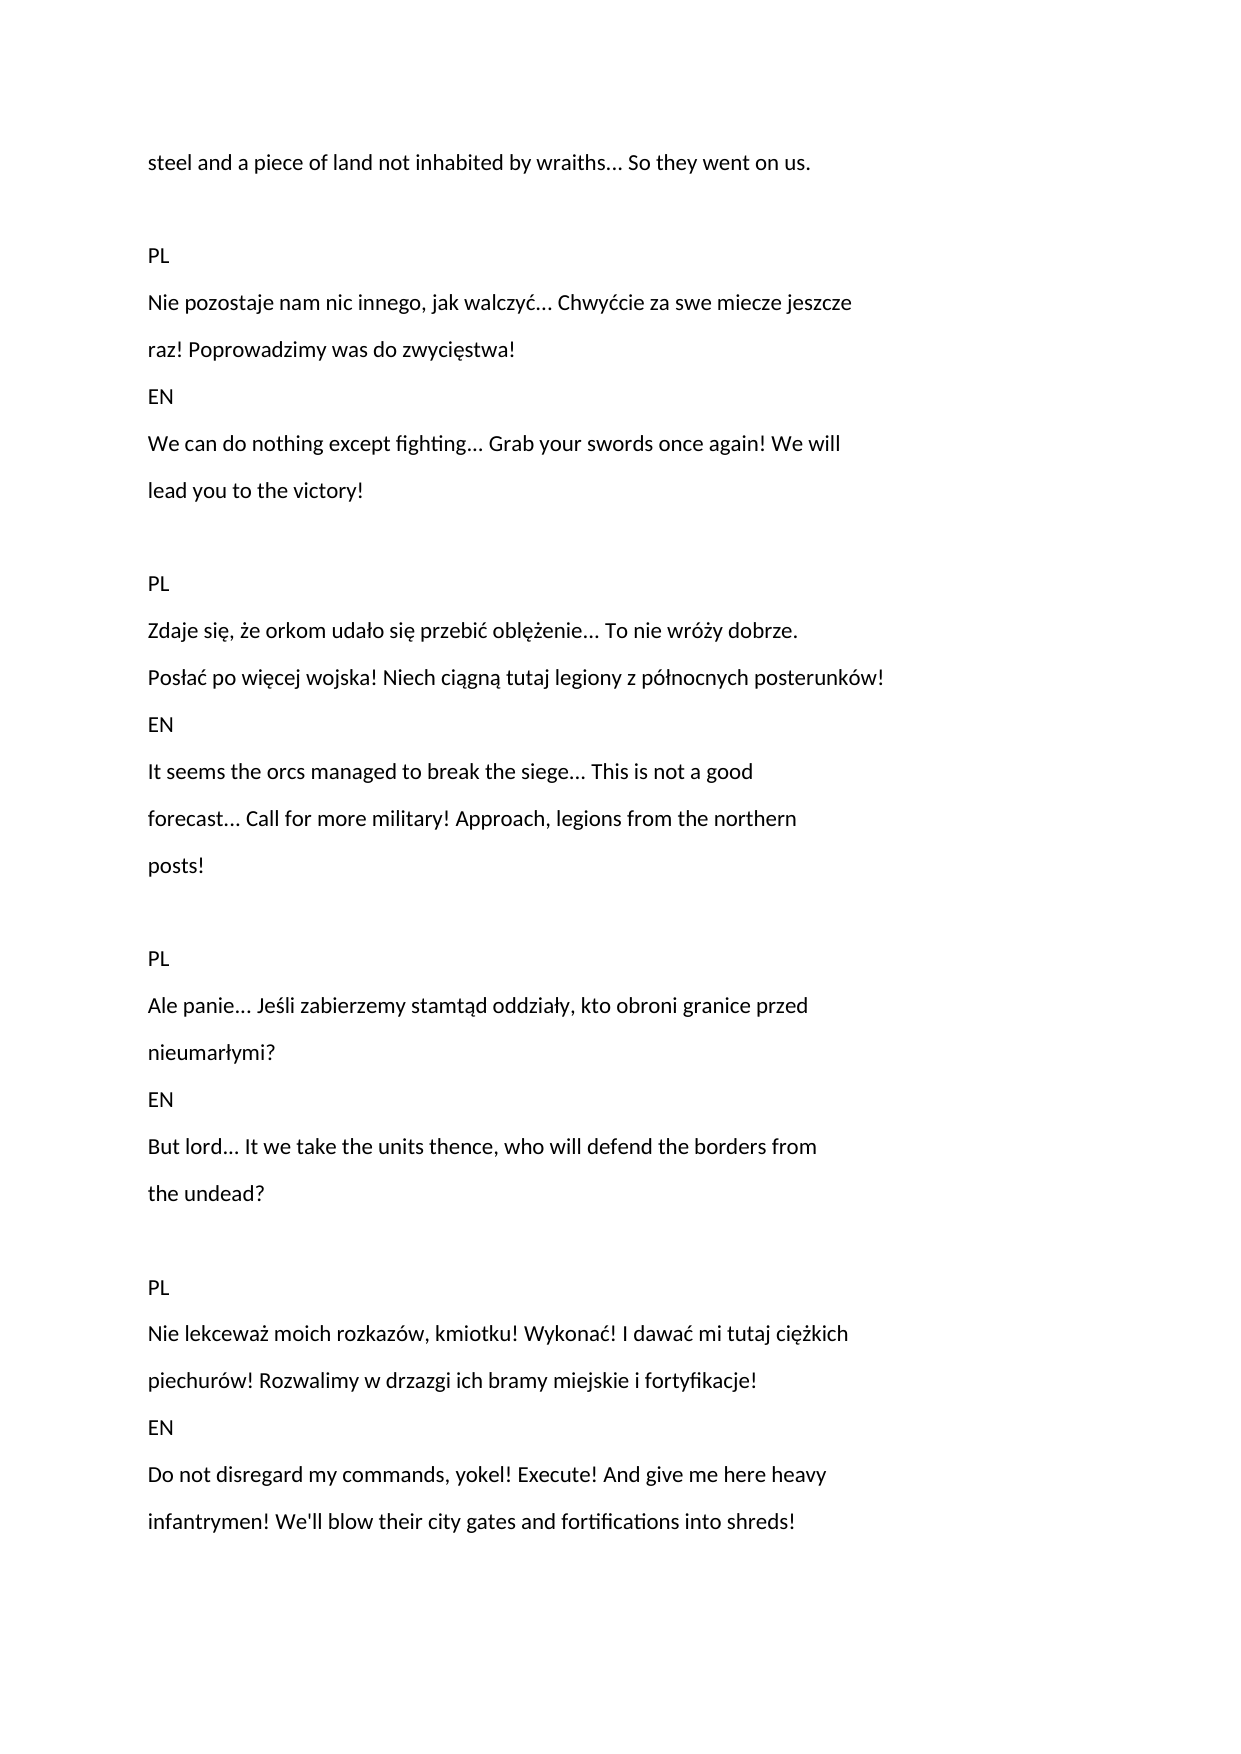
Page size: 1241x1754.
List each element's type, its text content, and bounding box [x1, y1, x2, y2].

text PL [148, 944, 1093, 972]
text EN [148, 1413, 1093, 1441]
text PL [148, 241, 1093, 269]
text Nie pozostaje nam nic innego, jak walczyć... Chwyćcie za swe miecze jeszcze [148, 288, 1093, 316]
text Posłać po więcej wojska! Niech ciągną tutaj legiony z północnych posterunków! [148, 663, 1093, 691]
text forecast... Call for more military! Approach, legions from the northern [148, 804, 1093, 832]
text Do not disregard my commands, yokel! Execute! And give me here heavy [148, 1460, 1093, 1488]
text the undead? [148, 1179, 1093, 1207]
text PL [148, 1273, 1093, 1301]
text Zdaje się, że orkom udało się przebić oblężenie... To nie wróży dobrze. [148, 616, 1093, 644]
text But lord... It we take the units thence, who will defend the borders from [148, 1132, 1093, 1160]
text infantrymen! We'll blow their city gates and fortifications into shreds! [148, 1507, 1093, 1535]
text We can do nothing except fighting... Grab your swords once again! We will [148, 429, 1093, 457]
text raz! Poprowadzimy was do zwycięstwa! [148, 335, 1093, 363]
text Ale panie... Jeśli zabierzemy stamtąd oddziały, kto obroni granice przed [148, 991, 1093, 1019]
text nieumarłymi? [148, 1038, 1093, 1066]
text EN [148, 1085, 1093, 1113]
text EN [148, 382, 1093, 410]
text EN [148, 710, 1093, 738]
text piechurów! Rozwalimy w drzazgi ich bramy miejskie i fortyfikacje! [148, 1366, 1093, 1394]
text It seems the orcs managed to break the siege... This is not a good [148, 757, 1093, 785]
text posts! [148, 851, 1093, 879]
text Nie lekceważ moich rozkazów, kmiotku! Wykonać! I dawać mi tutaj ciężkich [148, 1319, 1093, 1347]
text steel and a piece of land not inhabited by wraiths... So they went on us. [148, 148, 1093, 176]
text PL [148, 569, 1093, 597]
text lead you to the victory! [148, 476, 1093, 504]
